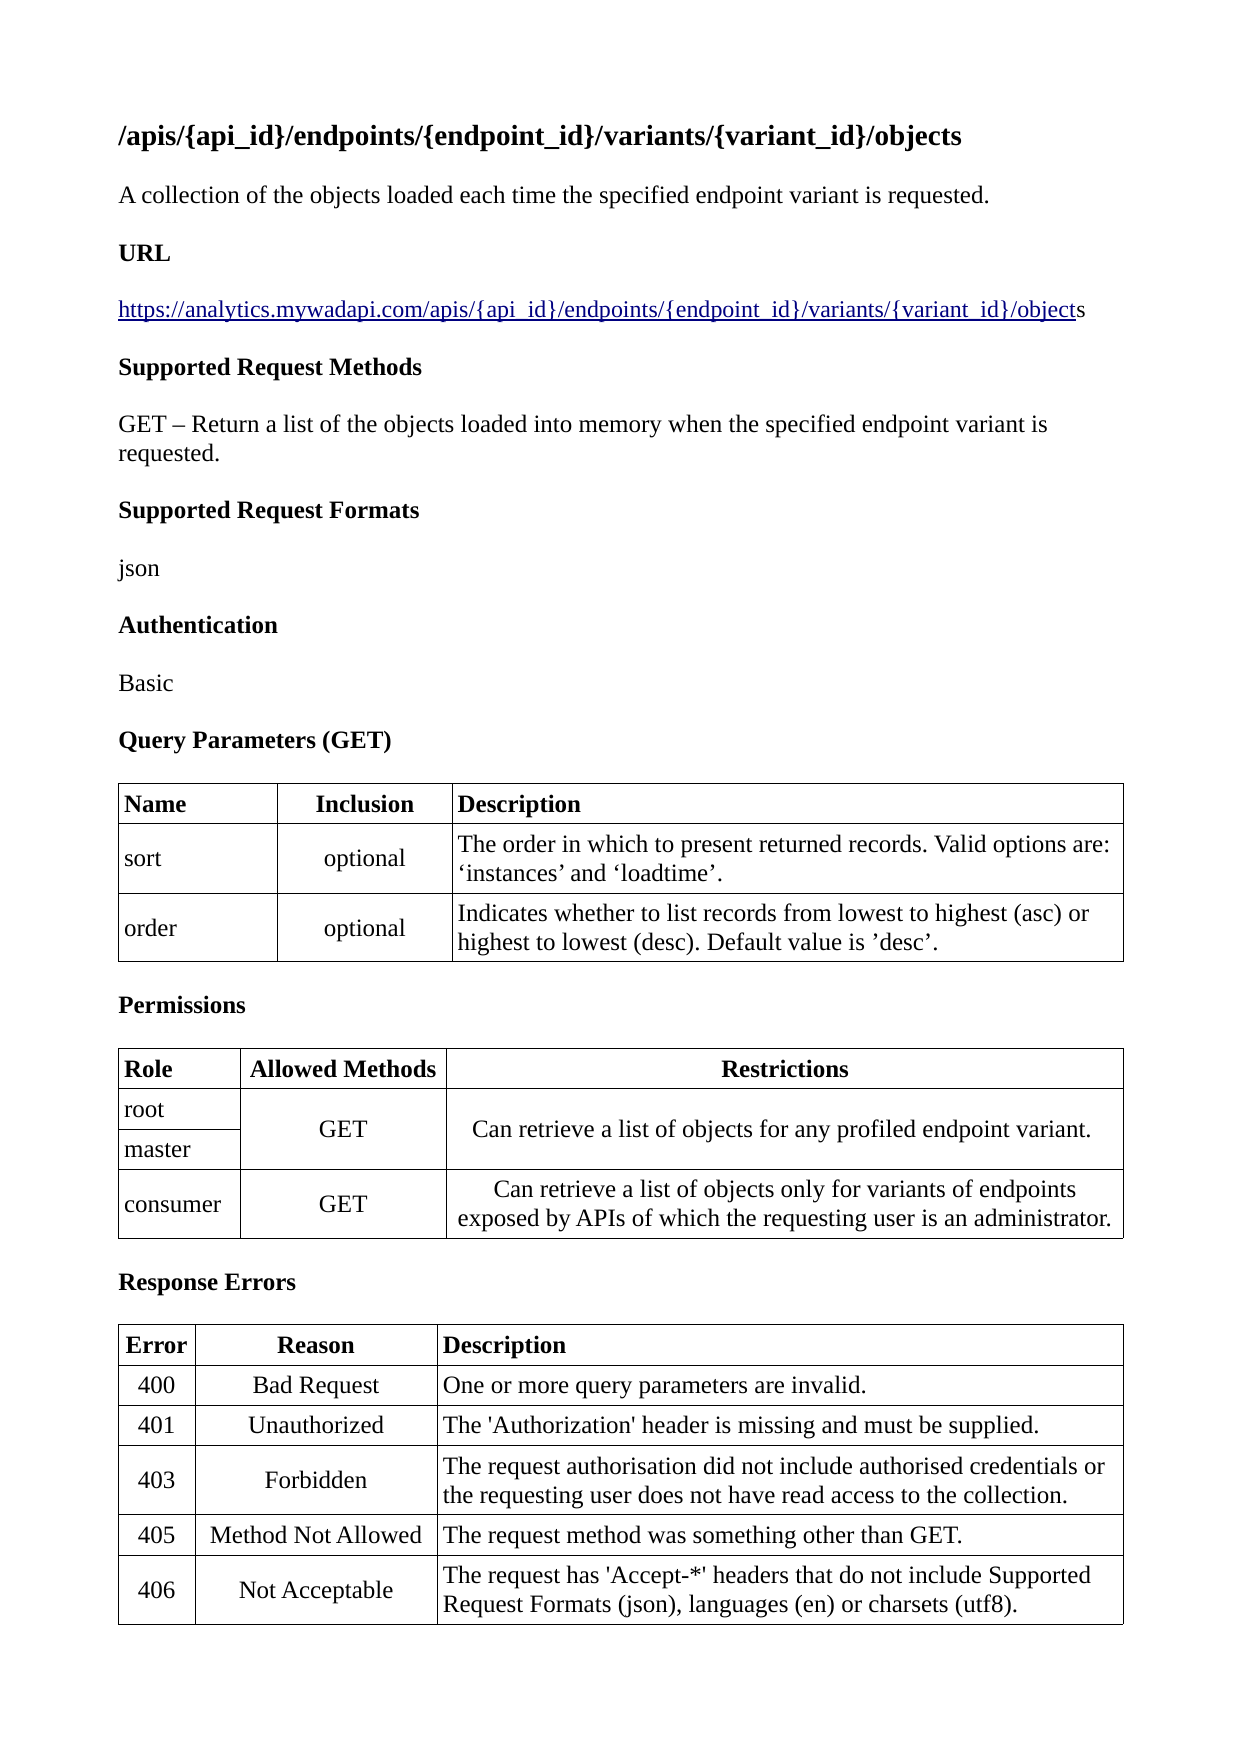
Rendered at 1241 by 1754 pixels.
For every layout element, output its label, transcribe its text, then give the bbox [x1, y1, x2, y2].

table_cell consumer [119, 1170, 240, 1238]
table_cell Can retrieve a list of objects for any profiled endpoint variant. [447, 1089, 1123, 1169]
table_cell root [119, 1089, 240, 1128]
table_cell 400 [119, 1366, 195, 1405]
table_cell One or more query parameters are invalid. [438, 1366, 1123, 1405]
table_header Error [119, 1325, 195, 1364]
table_cell 401 [119, 1406, 195, 1445]
table_cell The order in which to present returned records. Valid options are: ‘instances’ and ‘loadtime’. [453, 824, 1123, 892]
text GET – Return a list of the objects loaded into memory when the specified endpoint variant is requested. [118, 409, 1122, 467]
table_cell 405 [119, 1515, 195, 1554]
table_cell Forbidden [196, 1446, 437, 1514]
table_header Reason [196, 1325, 437, 1364]
table_header Allowed Methods [241, 1049, 446, 1088]
text json [118, 553, 1122, 582]
table_cell Can retrieve a list of objects only for variants of endpoints exposed by APIs of which the requesting user is an administrator. [447, 1170, 1123, 1238]
text Response Errors [118, 1267, 1122, 1295]
table_cell The 'Authorization' header is missing and must be supplied. [438, 1406, 1123, 1445]
text URL [118, 238, 1122, 267]
text Permissions [118, 990, 1122, 1019]
text /apis/{api_id}/endpoints/{endpoint_id}/variants/{variant_id}/objects [118, 118, 1122, 152]
text Authentication [118, 611, 1122, 639]
table_cell sort [119, 824, 277, 892]
table_header Role [119, 1049, 240, 1088]
text Supported Request Methods [118, 352, 1122, 381]
text Basic [118, 668, 1122, 697]
table_cell order [119, 894, 277, 961]
table_header Description [453, 784, 1123, 823]
table_cell optional [278, 894, 452, 961]
table_cell GET [241, 1170, 446, 1238]
table_cell Unauthorized [196, 1406, 437, 1445]
table_cell Not Acceptable [196, 1556, 437, 1623]
table_header Name [119, 784, 277, 823]
table_header Description [438, 1325, 1123, 1364]
table_cell 403 [119, 1446, 195, 1514]
table_cell Indicates whether to list records from lowest to highest (asc) or highest to lowest (desc). Default value is ’desc’. [453, 894, 1123, 961]
table_header Restrictions [447, 1049, 1123, 1088]
text https://analytics.mywadapi.com/apis/{api_id}/endpoints/{endpoint_id}/variants/{variant_id}/objects [118, 295, 1122, 323]
table_cell Method Not Allowed [196, 1515, 437, 1554]
text A collection of the objects loaded each time the specified endpoint variant is requested. [118, 180, 1122, 209]
table_cell The request method was something other than GET. [438, 1515, 1123, 1554]
table_cell GET [241, 1089, 446, 1169]
text Supported Request Formats [118, 496, 1122, 524]
table_cell Bad Request [196, 1366, 437, 1405]
table_header Inclusion [278, 784, 452, 823]
table_cell The request authorisation did not include authorised credentials or the requesting user does not have read access to the collection. [438, 1446, 1123, 1514]
table_cell master [119, 1130, 240, 1169]
text Query Parameters (GET) [118, 726, 1122, 754]
table_cell 406 [119, 1556, 195, 1623]
table_cell The request has 'Accept-*' headers that do not include Supported Request Formats (json), languages (en) or charsets (utf8). [438, 1556, 1123, 1623]
table_cell optional [278, 824, 452, 892]
